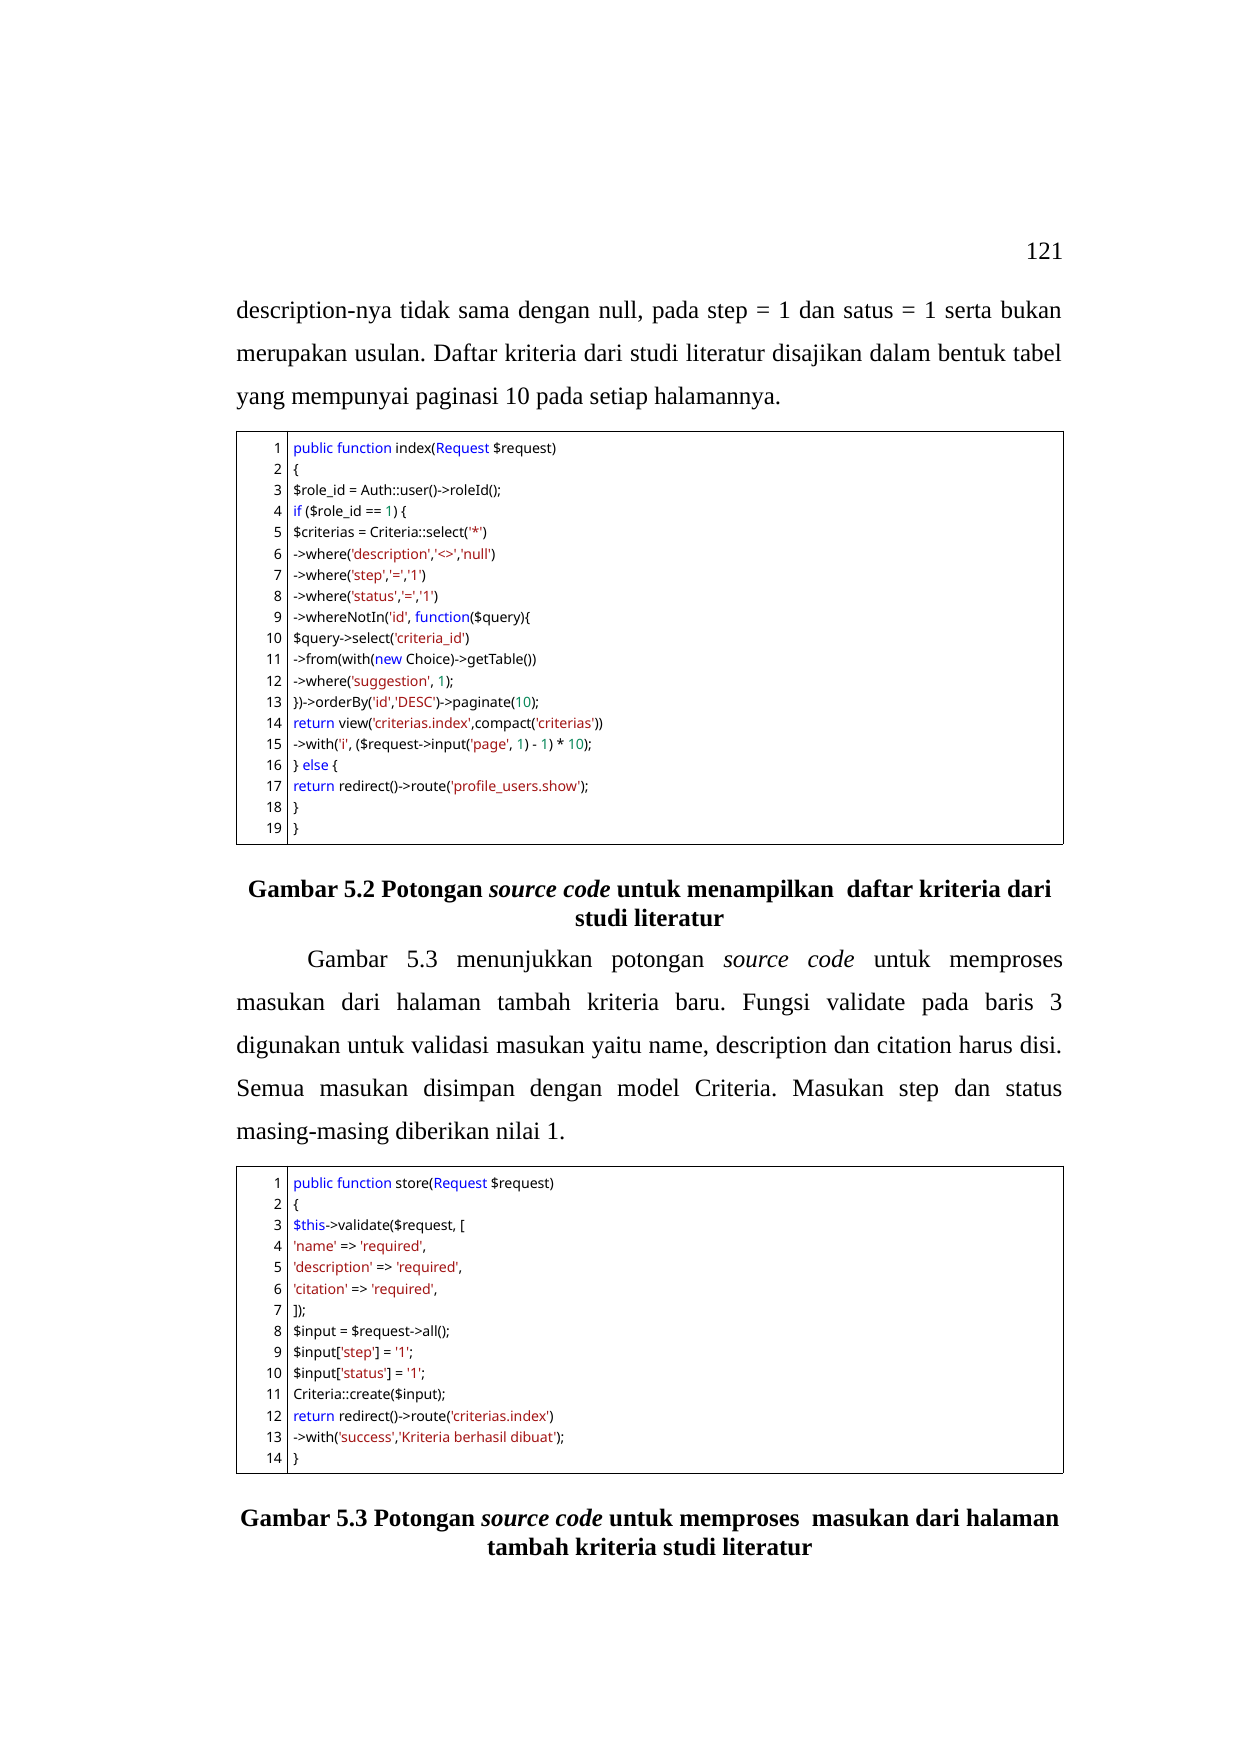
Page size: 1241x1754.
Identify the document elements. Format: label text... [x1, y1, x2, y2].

text Gambar 5.3 Potongan source code untuk memproses masukan dari halaman tambah kriteria studi literatur [236, 1503, 1063, 1561]
text Gambar 5.3 menunjukkan potongan source code untuk memproses masukan dari halaman tambah kriteria baru. Fungsi validate pada baris 3 digunakan untuk validasi masukan yaitu name, description dan citation harus disi. Semua masukan disimpan dengan model Criteria. Masukan step dan status masing-masing diberikan nilai 1. [236, 944, 1063, 1145]
table_header public function store(Request $request) { $this->validate($request, [ 'name' => 'required', 'description' => 'required', 'citation' => 'required', ]); $input = $request->all(); $input['step'] = '1'; $input['status'] = '1'; Criteria::create($input); return redirect()->route('criterias.index') ->with('success','Kriteria berhasil dibuat'); } [288, 1167, 1063, 1473]
table_header 1 2 3 4 5 6 7 8 9 10 11 12 13 14 15 16 17 18 19 [237, 432, 287, 844]
text description-nya tidak sama dengan null, pada step = 1 dan satus = 1 serta bukan merupakan usulan. Daftar kriteria dari studi literatur disajikan dalam bentuk tabel yang mempunyai paginasi 10 pada setiap halamannya. [236, 295, 1063, 410]
text Gambar 5.2 Potongan source code untuk menampilkan daftar kriteria dari studi literatur [236, 874, 1063, 932]
table_header public function index(Request $request) { $role_id = Auth::user()->roleId(); if ($role_id == 1) { $criterias = Criteria::select('*') ->where('description','<>','null') ->where('step','=','1') ->where('status','=','1') ->whereNotIn('id', function($query){ $query->select('criteria_id') ->from(with(new Choice)->getTable()) ->where('suggestion', 1); })->orderBy('id','DESC')->paginate(10); return view('criterias.index',compact('criterias')) ->with('i', ($request->input('page', 1) - 1) * 10); } else { return redirect()->route('profile_users.show'); } } [288, 432, 1063, 844]
table_header 1 2 3 4 5 6 7 8 9 10 11 12 13 14 [237, 1167, 287, 1473]
